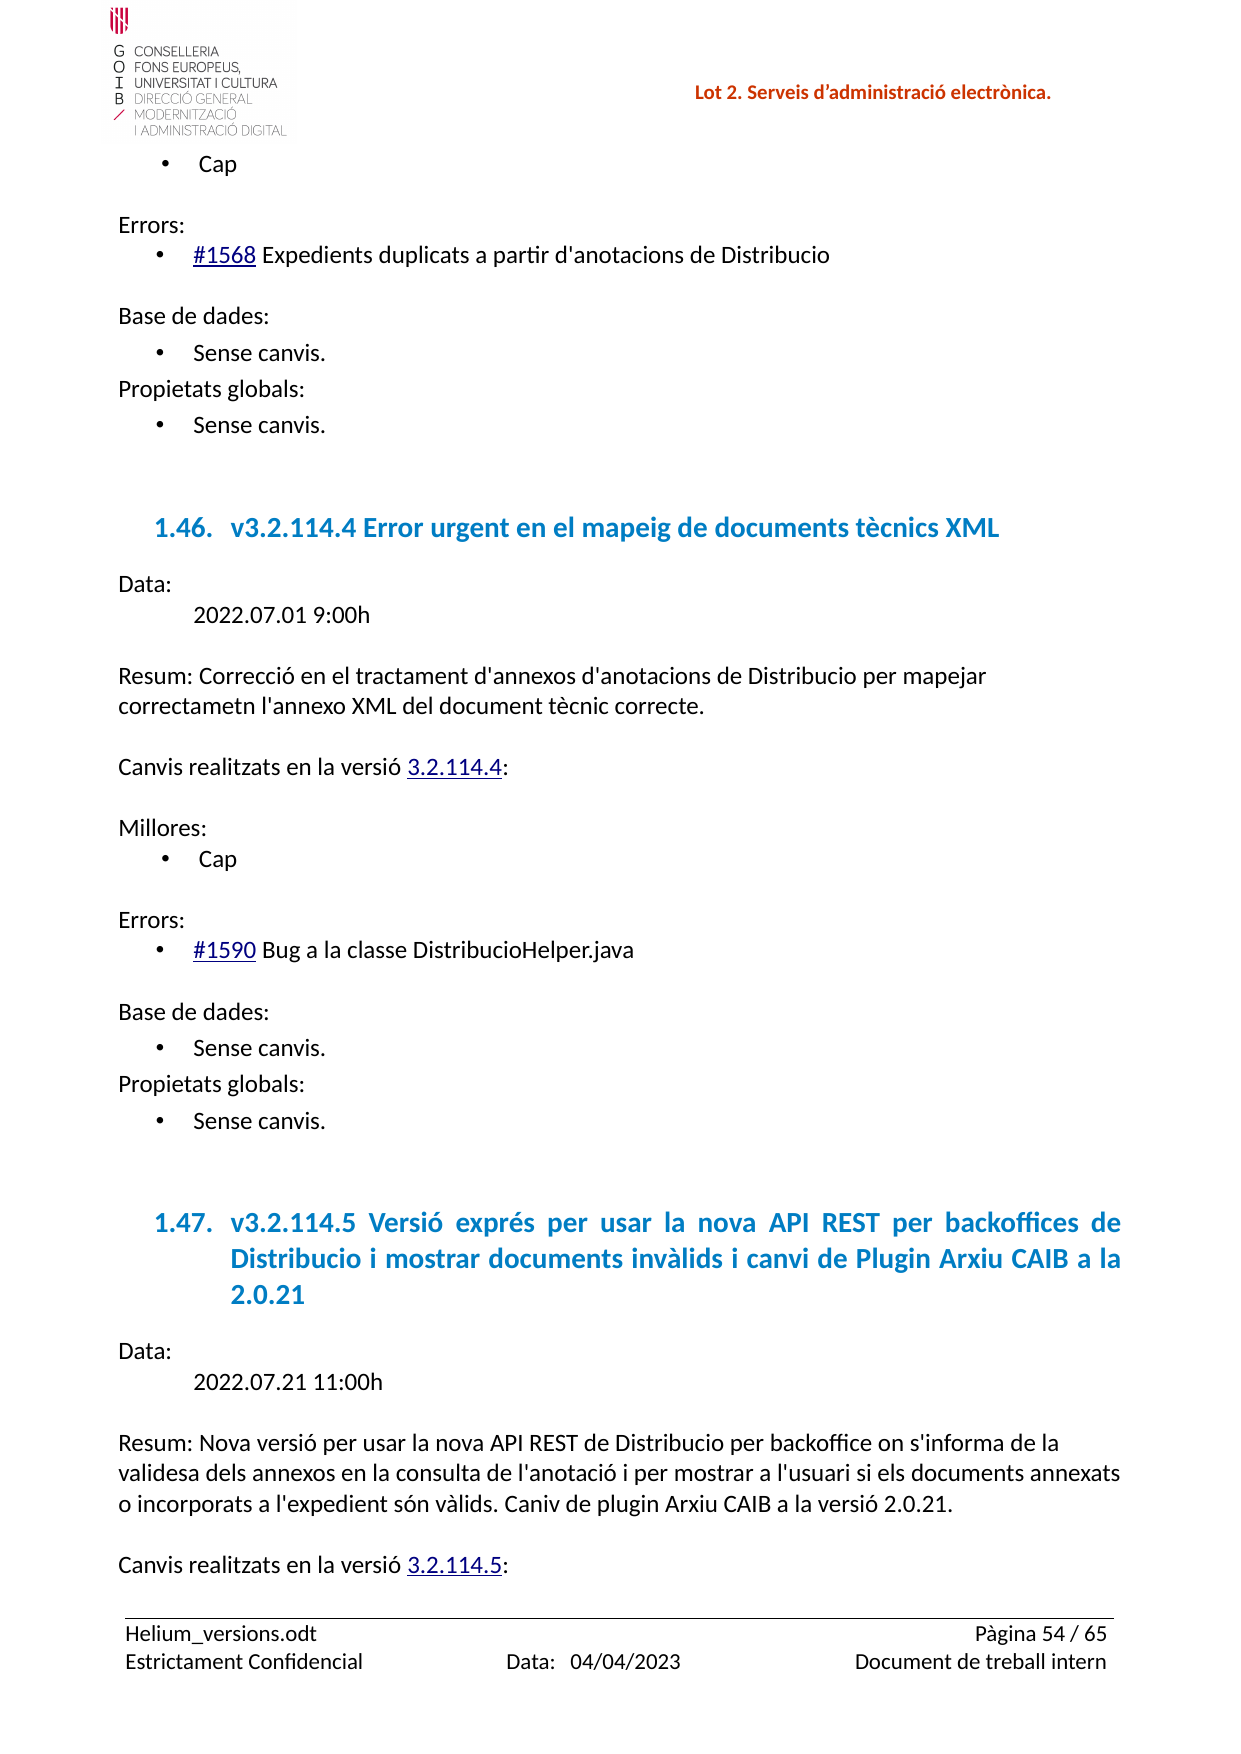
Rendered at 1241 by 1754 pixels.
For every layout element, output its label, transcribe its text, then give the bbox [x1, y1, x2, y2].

text Errors: [118, 904, 1122, 935]
text Resum: Correcció en el tractament d'annexos d'anotacions de Distribucio per mapejar correctametn l'annexo XML del document tècnic correcte. [118, 660, 1122, 721]
list #1568 Expedients duplicats a partir d'anotacions de Distribucio [156, 239, 1122, 270]
text Base de dades: [118, 300, 1122, 331]
list Sense canvis. [156, 337, 1122, 367]
text Canvis realitzats en la versió 3.2.114.4: [118, 752, 1122, 782]
text Millores: [118, 813, 1122, 843]
text Propietats globals: [118, 373, 1122, 404]
text Resum: Nova versió per usar la nova API REST de Distribucio per backoffice on s'informa de la validesa dels annexos en la consulta de l'anotació i per mostrar a l'usuari si els documents annexats o incorporats a l'expedient són vàlids. Caniv de plugin Arxiu CAIB a la versió 2.0.21. [118, 1427, 1122, 1518]
text Data: [118, 568, 1122, 599]
list Cap [161, 148, 1122, 178]
picture [100, 0, 297, 144]
text Propietats globals: [118, 1069, 1122, 1099]
text Data: [118, 1335, 1122, 1366]
text Base de dades: [118, 996, 1122, 1026]
list Sense canvis. [156, 1032, 1122, 1063]
list Cap [161, 843, 1122, 874]
text 2022.07.01 9:00h [118, 599, 1122, 629]
subtitle v3.2.114.5 Versió exprés per usar la nova API REST per backoffices de Distribucio i mostrar documents invàlids i canvi de Plugin Arxiu CAIB a la 2.0.21 [153, 1204, 1122, 1311]
subtitle v3.2.114.4 Error urgent en el mapeig de documents tècnics XML [153, 509, 1122, 545]
list #1590 Bug a la classe DistribucioHelper.java [156, 935, 1122, 965]
list Sense canvis. [156, 1105, 1122, 1136]
text 2022.07.21 11:00h [118, 1366, 1122, 1396]
text Canvis realitzats en la versió 3.2.114.5: [118, 1549, 1122, 1579]
text Errors: [118, 209, 1122, 239]
list Sense canvis. [156, 410, 1122, 440]
